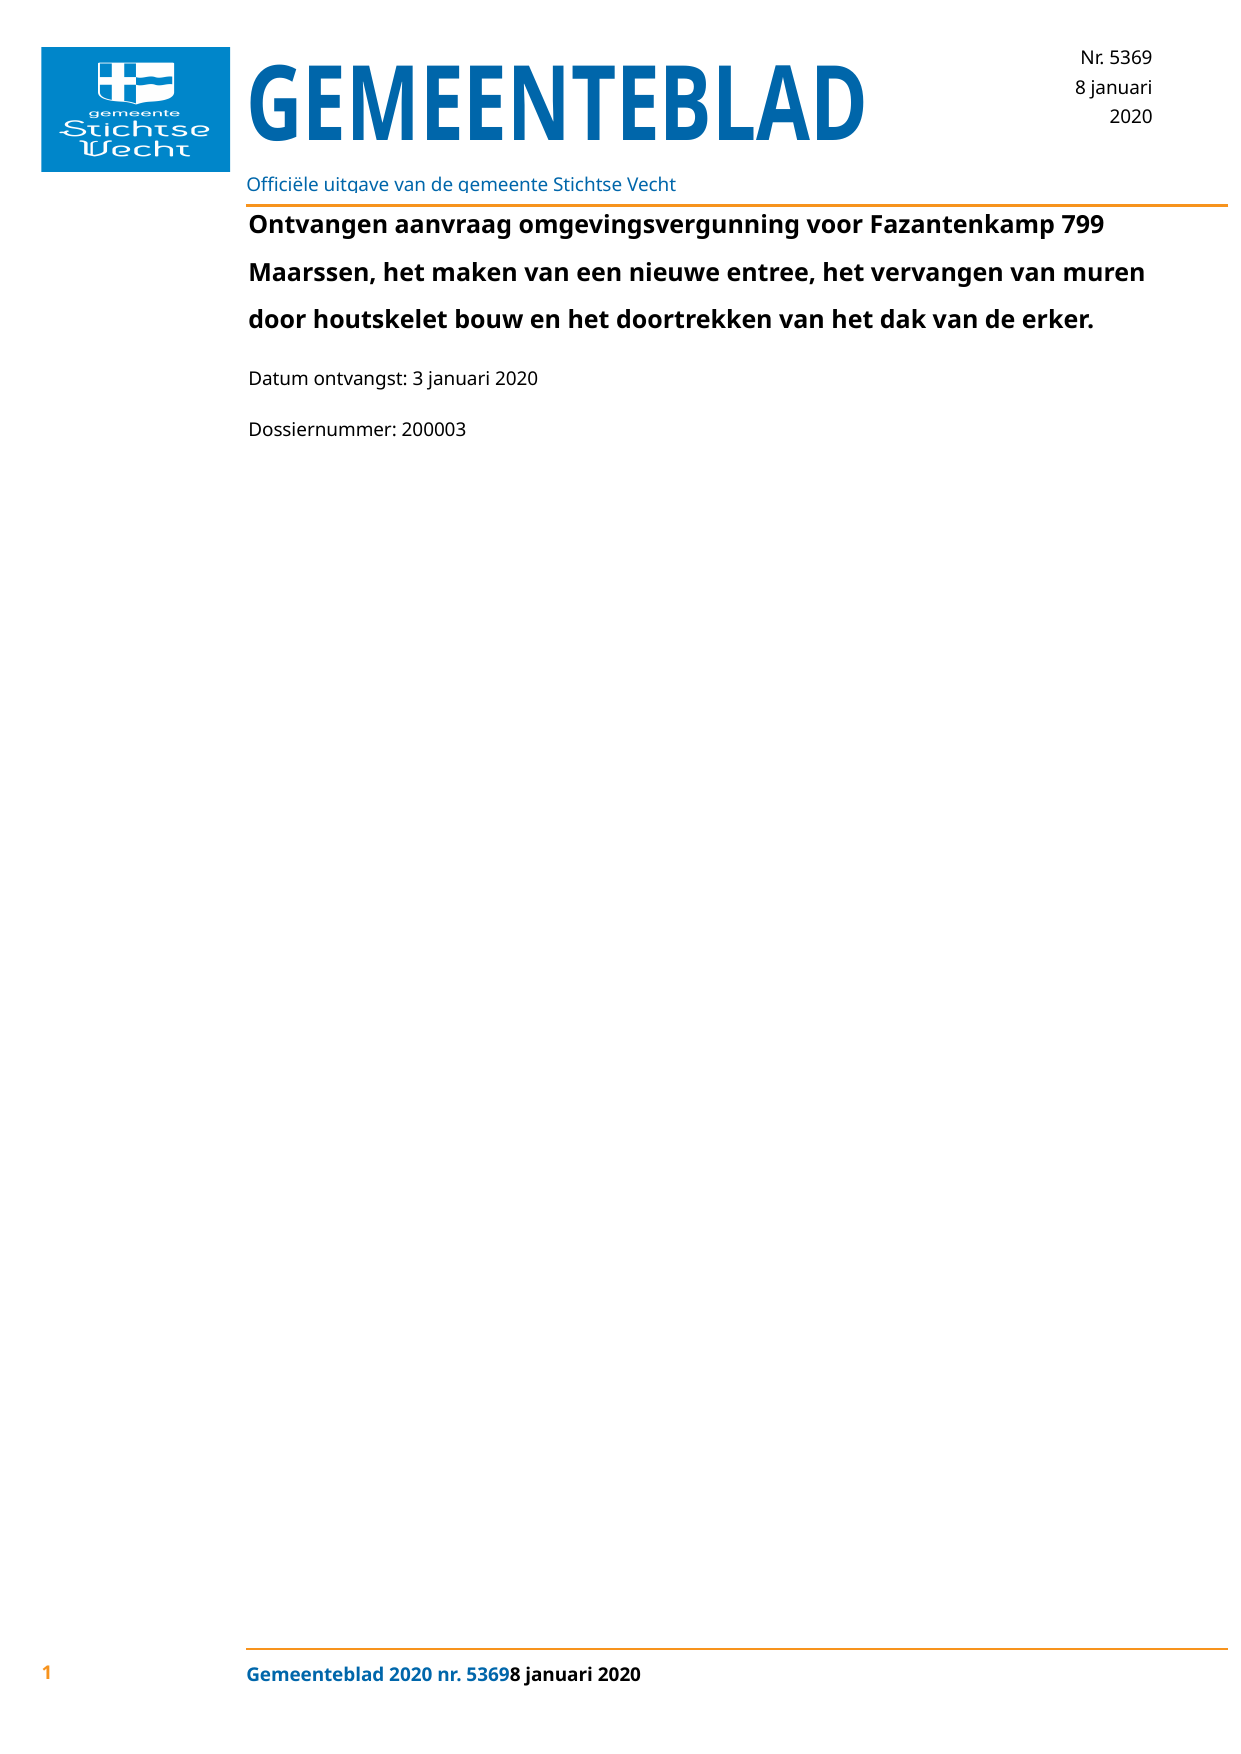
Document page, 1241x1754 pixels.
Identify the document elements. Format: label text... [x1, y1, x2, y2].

picture [99, 63, 135, 101]
text Datum ontvangst: 3 januari 2020 [248, 366, 1152, 391]
picture [137, 63, 174, 103]
text Ontvangen aanvraag omgevingsvergunning voor Fazantenkamp 799 Maarssen, het maken van een nieuwe entree, het vervangen van muren door houtskelet bouw en het doortrekken van het dak van de erker. [248, 207, 1152, 336]
text Dossiernummer: 200003 [248, 416, 1152, 442]
